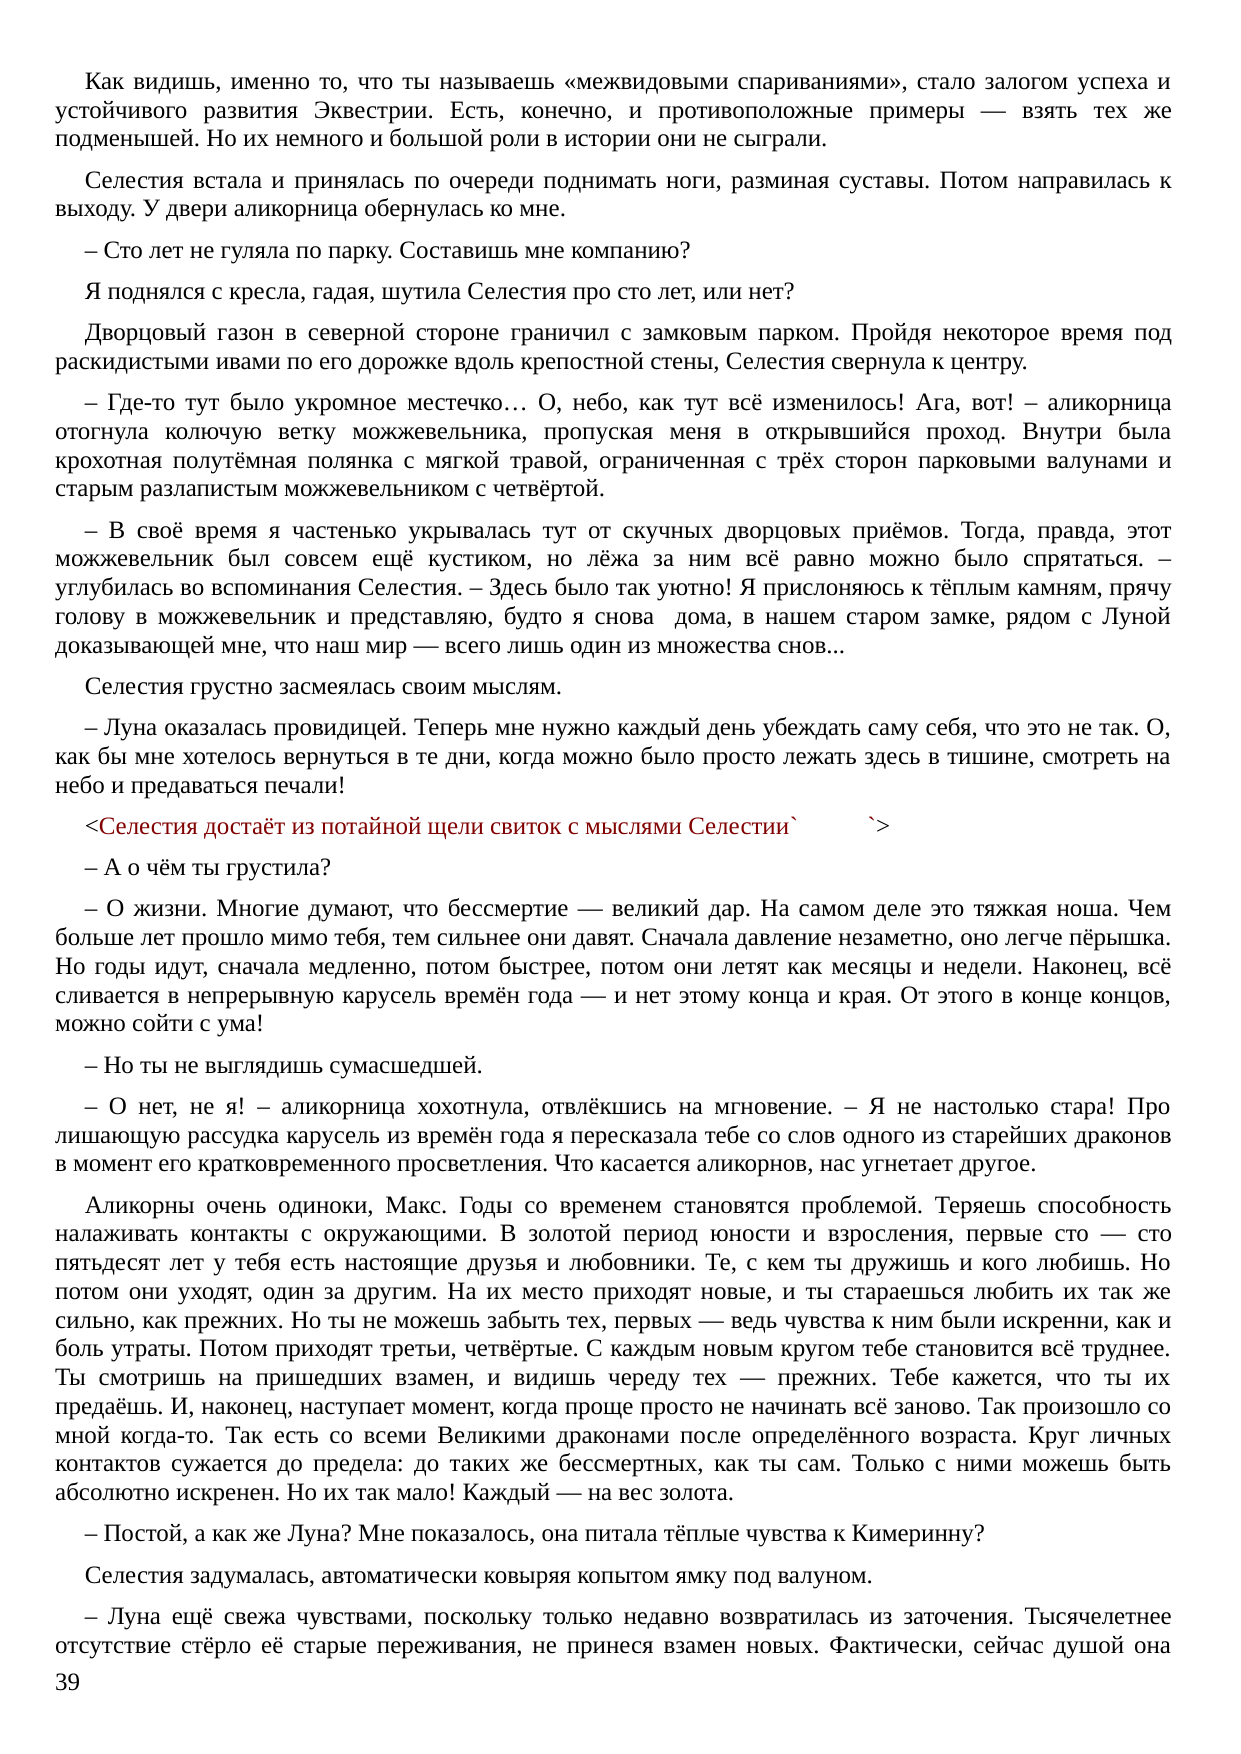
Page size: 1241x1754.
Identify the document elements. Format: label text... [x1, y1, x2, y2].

text – О нет, не я! – аликорница хохотнула, отвлёкшись на мгновение. – Я не настолько стара! Про лишающую рассудка карусель из времён года я пересказала тебе со слов одного из старейших драконов в момент его кратковременного просветления. Что касается аликорнов, нас угнетает другое. [55, 1091, 1173, 1177]
text Аликорны очень одиноки, Макс. Годы со временем становятся проблемой. Теряешь способность налаживать контакты с окружающими. В золотой период юности и взросления, первые сто — сто пятьдесят лет у тебя есть настоящие друзья и любовники. Те, с кем ты дружишь и кого любишь. Но потом они уходят, один за другим. На их место приходят новые, и ты стараешься любить их так же сильно, как прежних. Но ты не можешь забыть тех, первых — ведь чувства к ним были искренни, как и боль утраты. Потом приходят третьи, четвёртые. С каждым новым кругом тебе становится всё труднее. Ты смотришь на пришедших взамен, и видишь череду тех — прежних. Тебе кажется, что ты их предаёшь. И, наконец, наступает момент, когда проще просто не начинать всё заново. Так произошло со мной когда-то. Так есть со всеми Великими драконами после определённого возраста. Круг личных контактов сужается до предела: до таких же бессмертных, как ты сам. Только с ними можешь быть абсолютно искренен. Но их так мало! Каждый — на вес золота. [55, 1190, 1173, 1506]
text – Но ты не выглядишь сумасшедшей. [55, 1050, 1173, 1078]
text – Луна оказалась провидицей. Теперь мне нужно каждый день убеждать саму себя, что это не так. О, как бы мне хотелось вернуться в те дни, когда можно было просто лежать здесь в тишине, смотреть на небо и предаваться печали! [55, 712, 1173, 798]
text – В своё время я частенько укрывалась тут от скучных дворцовых приёмов. Тогда, правда, этот можжевельник был совсем ещё кустиком, но лёжа за ним всё равно можно было спрятаться. – углубилась во вспоминания Селестия. – Здесь было так уютно! Я прислоняюсь к тёплым камням, прячу голову в можжевельник и представляю, будто я снова дома, в нашем старом замке, рядом с Луной доказывающей мне, что наш мир — всего лишь один из множества снов... [55, 515, 1173, 658]
text – А о чём ты грустила? [55, 852, 1173, 881]
text Селестия грустно засмеялась своим мыслям. [55, 671, 1173, 700]
text – Сто лет не гуляла по парку. Составишь мне компанию? [55, 235, 1173, 263]
text – Луна ещё свежа чувствами, поскольку только недавно возвратилась из заточения. Тысячелетнее отсутствие стёрло её старые переживания, не принеся взамен новых. Фактически, сейчас душой она [55, 1601, 1173, 1658]
text – О жизни. Многие думают, что бессмертие — великий дар. На самом деле это тяжкая ноша. Чем больше лет прошло мимо тебя, тем сильнее они давят. Сначала давление незаметно, оно легче пёрышка. Но годы идут, сначала медленно, потом быстрее, потом они летят как месяцы и недели. Наконец, всё сливается в непрерывную карусель времён года — и нет этому конца и края. От этого в конце концов, можно сойти с ума! [55, 893, 1173, 1037]
text Как видишь, именно то, что ты называешь «межвидовыми спариваниями», стало залогом успеха и устойчивого развития Эквестрии. Есть, конечно, и противоположные примеры — взять тех же подменышей. Но их немного и большой роли в истории они не сыграли. [55, 66, 1173, 152]
text Я поднялся с кресла, гадая, шутила Селестия про сто лет, или нет? [55, 276, 1173, 305]
text Дворцовый газон в северной стороне граничил с замковым парком. Пройдя некоторое время под раскидистыми ивами по его дорожке вдоль крепостной стены, Селестия свернула к центру. [55, 317, 1173, 375]
text <Селестия достаёт из потайной щели свиток с мыслями Селестии` `> [55, 811, 1173, 840]
text Селестия встала и принялась по очереди поднимать ноги, разминая суставы. Потом направилась к выходу. У двери аликорница обернулась ко мне. [55, 165, 1173, 222]
text Селестия задумалась, автоматически ковыряя копытом ямку под валуном. [55, 1560, 1173, 1588]
text – Где-то тут было укромное местечко… О, небо, как тут всё изменилось! Ага, вот! – аликорница отогнула колючую ветку можжевельника, пропуская меня в открывшийся проход. Внутри была крохотная полутёмная полянка с мягкой травой, ограниченная с трёх сторон парковыми валунами и старым разлапистым можжевельником с четвёртой. [55, 387, 1173, 502]
text – Постой, а как же Луна? Мне показалось, она питала тёплые чувства к Кимеринну? [55, 1518, 1173, 1547]
